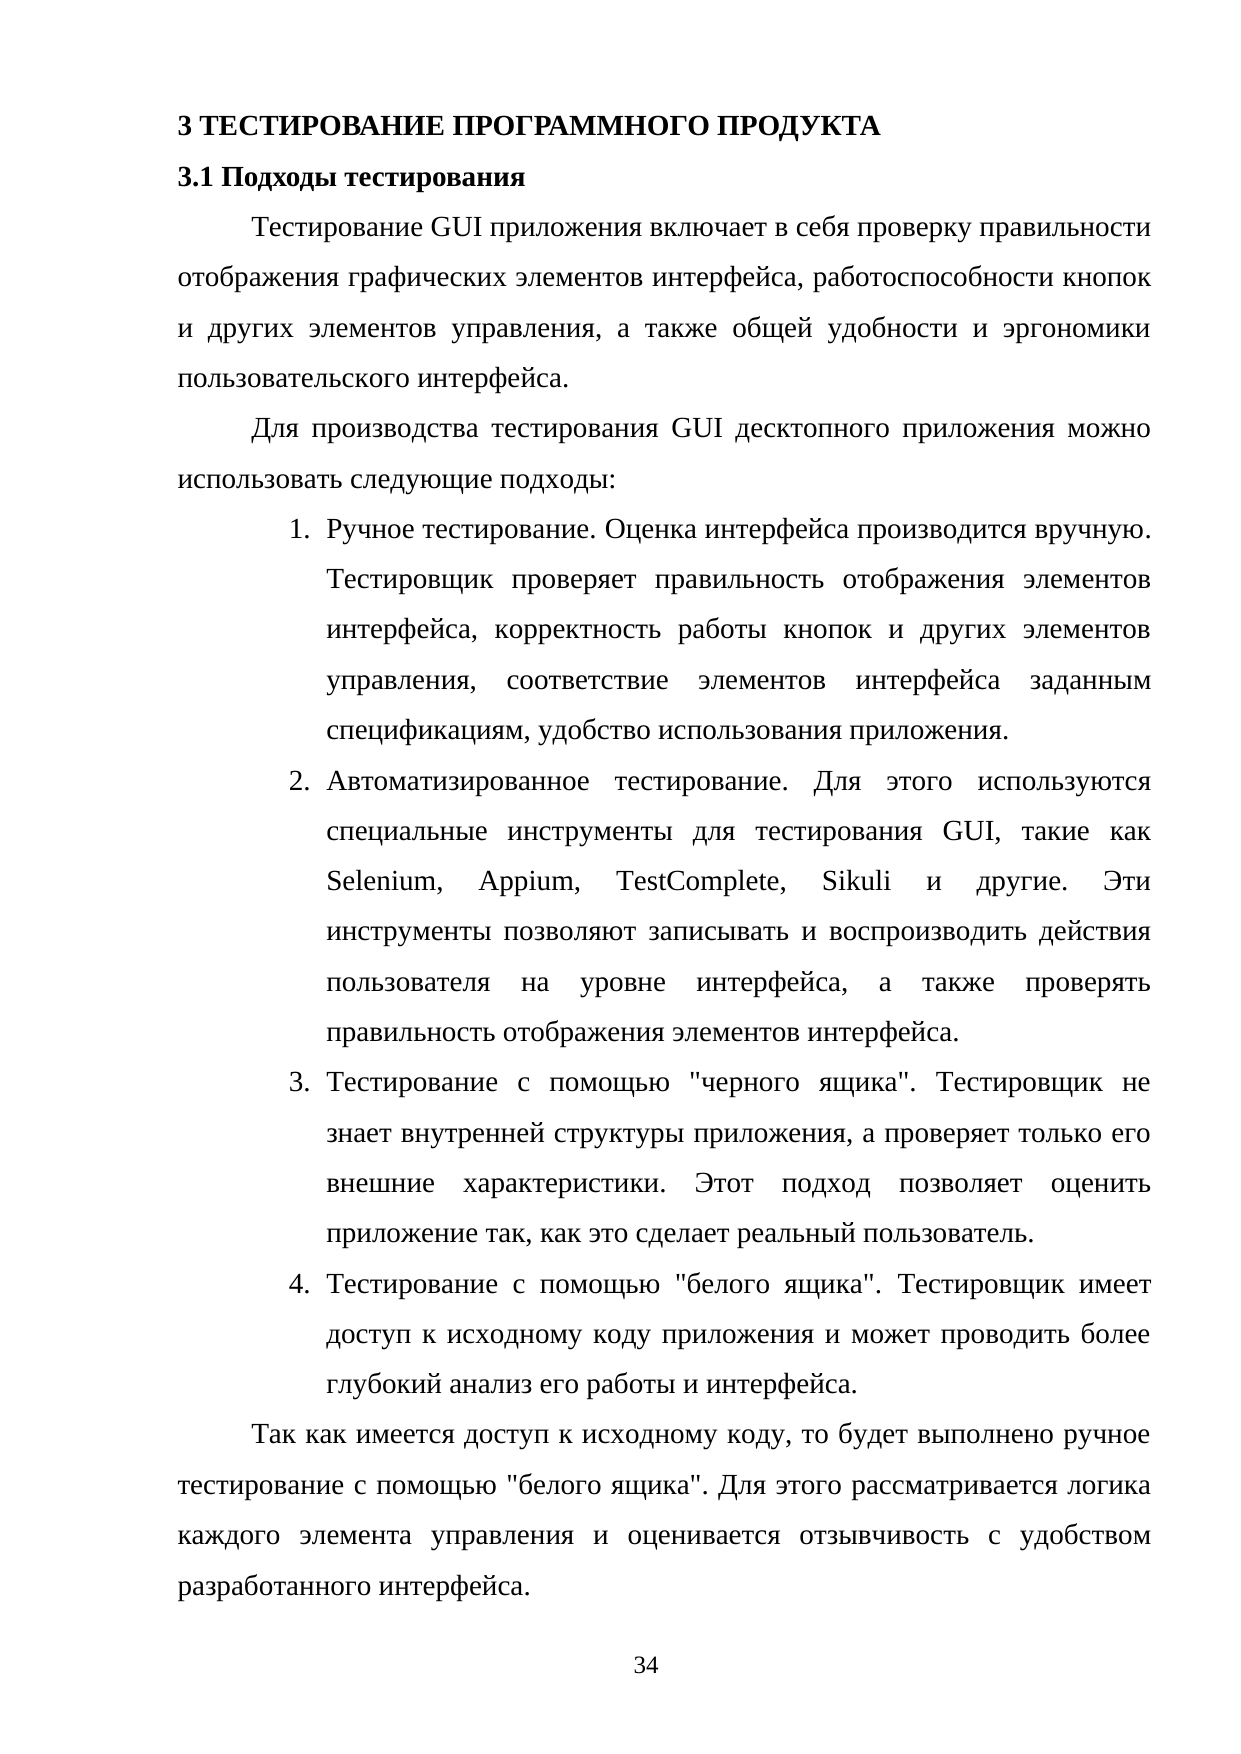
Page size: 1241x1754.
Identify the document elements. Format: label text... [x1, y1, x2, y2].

list Ручное тестирование. Оценка интерфейса производится вручную. Тестировщик проверяет правильность отображения элементов интерфейса, корректность работы кнопок и других элементов управления, соответствие элементов интерфейса заданным спецификациям, удобство использования приложения. [288, 511, 1152, 746]
list Автоматизированное тестирование. Для этого используются специальные инструменты для тестирования GUI, такие как Selenium, Appium, TestComplete, Sikuli и другие. Эти инструменты позволяют записывать и воспроизводить действия пользователя на уровне интерфейса, а также проверять правильность отображения элементов интерфейса. [288, 763, 1152, 1048]
list Тестирование с помощью "белого ящика". Тестировщик имеет доступ к исходному коду приложения и может проводить более глубокий анализ его работы и интерфейса. [288, 1266, 1152, 1400]
subtitle 3.1 Подходы тестирования [177, 159, 1152, 192]
subtitle 3 ТЕСТИРОВАНИЕ ПРОГРАММНОГО ПРОДУКТА [177, 108, 1152, 142]
text Тестирование GUI приложения включает в себя проверку правильности отображения графических элементов интерфейса, работоспособности кнопок и других элементов управления, а также общей удобности и эргономики пользовательского интерфейса. [177, 209, 1152, 394]
list Тестирование с помощью "черного ящика". Тестировщик не знает внутренней структуры приложения, а проверяет только его внешние характеристики. Этот подход позволяет оценить приложение так, как это сделает реальный пользователь. [288, 1064, 1152, 1249]
text Для производства тестирования GUI десктопного приложения можно использовать следующие подходы: [177, 410, 1152, 494]
text Так как имеется доступ к исходному коду, то будет выполнено ручное тестирование с помощью "белого ящика". Для этого рассматривается логика каждого элемента управления и оценивается отзывчивость с удобством разработанного интерфейса. [177, 1417, 1152, 1601]
